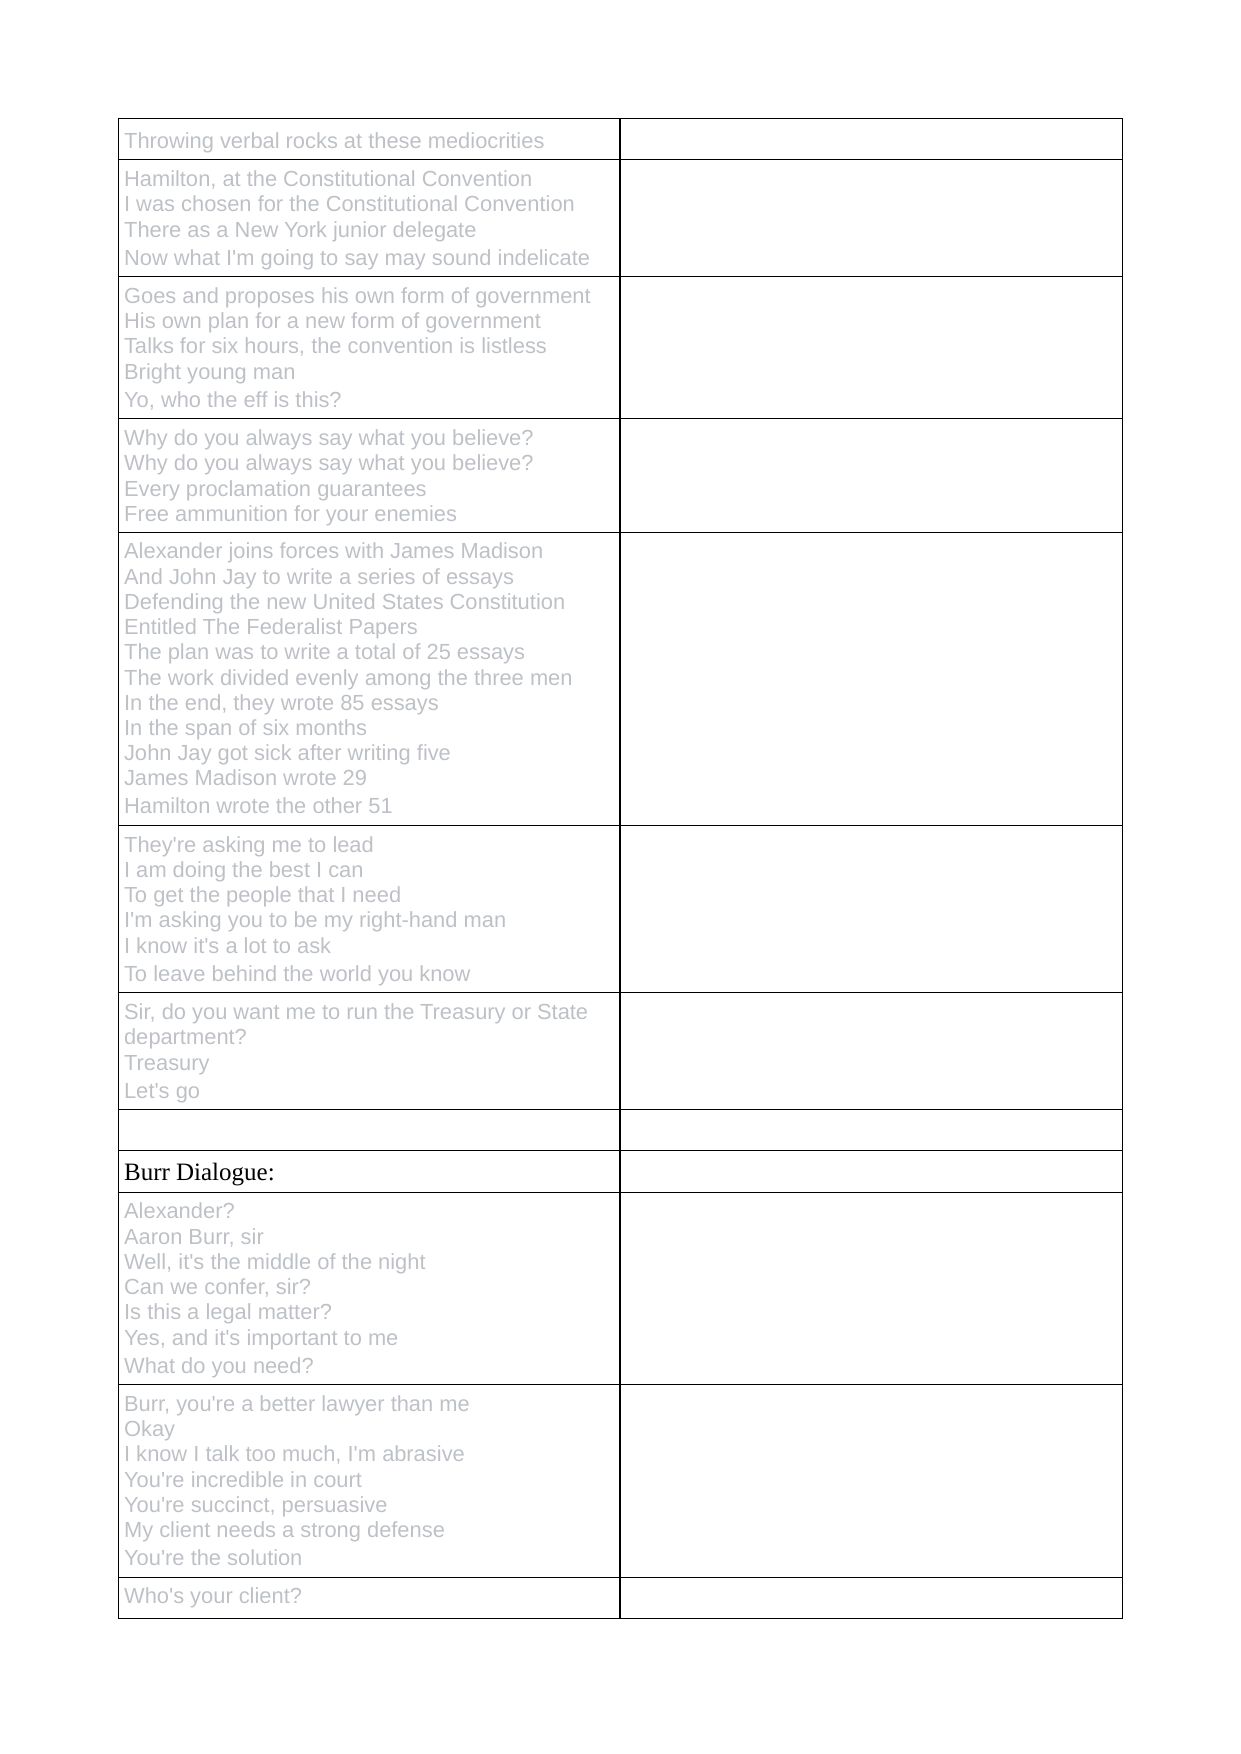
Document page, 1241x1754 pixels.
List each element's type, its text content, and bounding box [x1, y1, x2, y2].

table_cell [621, 160, 1122, 276]
table_cell Who's your client? [119, 1578, 619, 1618]
table_cell Hamilton, at the Constitutional Convention I was chosen for the Constitutional Convention There as a New York junior delegate Now what I'm going to say may sound indelicate [119, 160, 619, 276]
table_cell Alexander joins forces with James Madison And John Jay to write a series of essays Defending the new United States Constitution Entitled The Federalist Papers The plan was to write a total of 25 essays The work divided evenly among the three men In the end, they wrote 85 essays In the span of six months John Jay got sick after writing five James Madison wrote 29 Hamilton wrote the other 51 [119, 533, 619, 825]
table_cell [621, 1578, 1122, 1618]
table_cell [621, 1193, 1122, 1384]
table_cell Sir, do you want me to run the Treasury or State department? Treasury Let's go [119, 993, 619, 1109]
table_cell They're asking me to lead I am doing the best I can To get the people that I need I'm asking you to be my right-hand man I know it's a lot to ask To leave behind the world you know [119, 826, 619, 992]
table_cell [621, 119, 1122, 159]
table_cell [621, 993, 1122, 1109]
table_cell [621, 1110, 1122, 1150]
table_cell [621, 419, 1122, 532]
table_cell [621, 1151, 1122, 1192]
table_cell [621, 533, 1122, 825]
table_cell Throwing verbal rocks at these mediocrities [119, 119, 619, 159]
table_cell Alexander? Aaron Burr, sir Well, it's the middle of the night Can we confer, sir? Is this a legal matter? Yes, and it's important to me What do you need? [119, 1193, 619, 1384]
table_cell [621, 826, 1122, 992]
table_cell Burr, you're a better lawyer than me Okay I know I talk too much, I'm abrasive You're incredible in court You're succinct, persuasive My client needs a strong defense You're the solution [119, 1385, 619, 1577]
table_cell [621, 277, 1122, 418]
table_cell Why do you always say what you believe? Why do you always say what you believe? Every proclamation guarantees Free ammunition for your enemies [119, 419, 619, 532]
table_cell [621, 1385, 1122, 1577]
table_cell [119, 1110, 619, 1150]
table_cell Burr Dialogue: [119, 1151, 619, 1192]
table_cell Goes and proposes his own form of government His own plan for a new form of government Talks for six hours, the convention is listless Bright young man Yo, who the eff is this? [119, 277, 619, 418]
